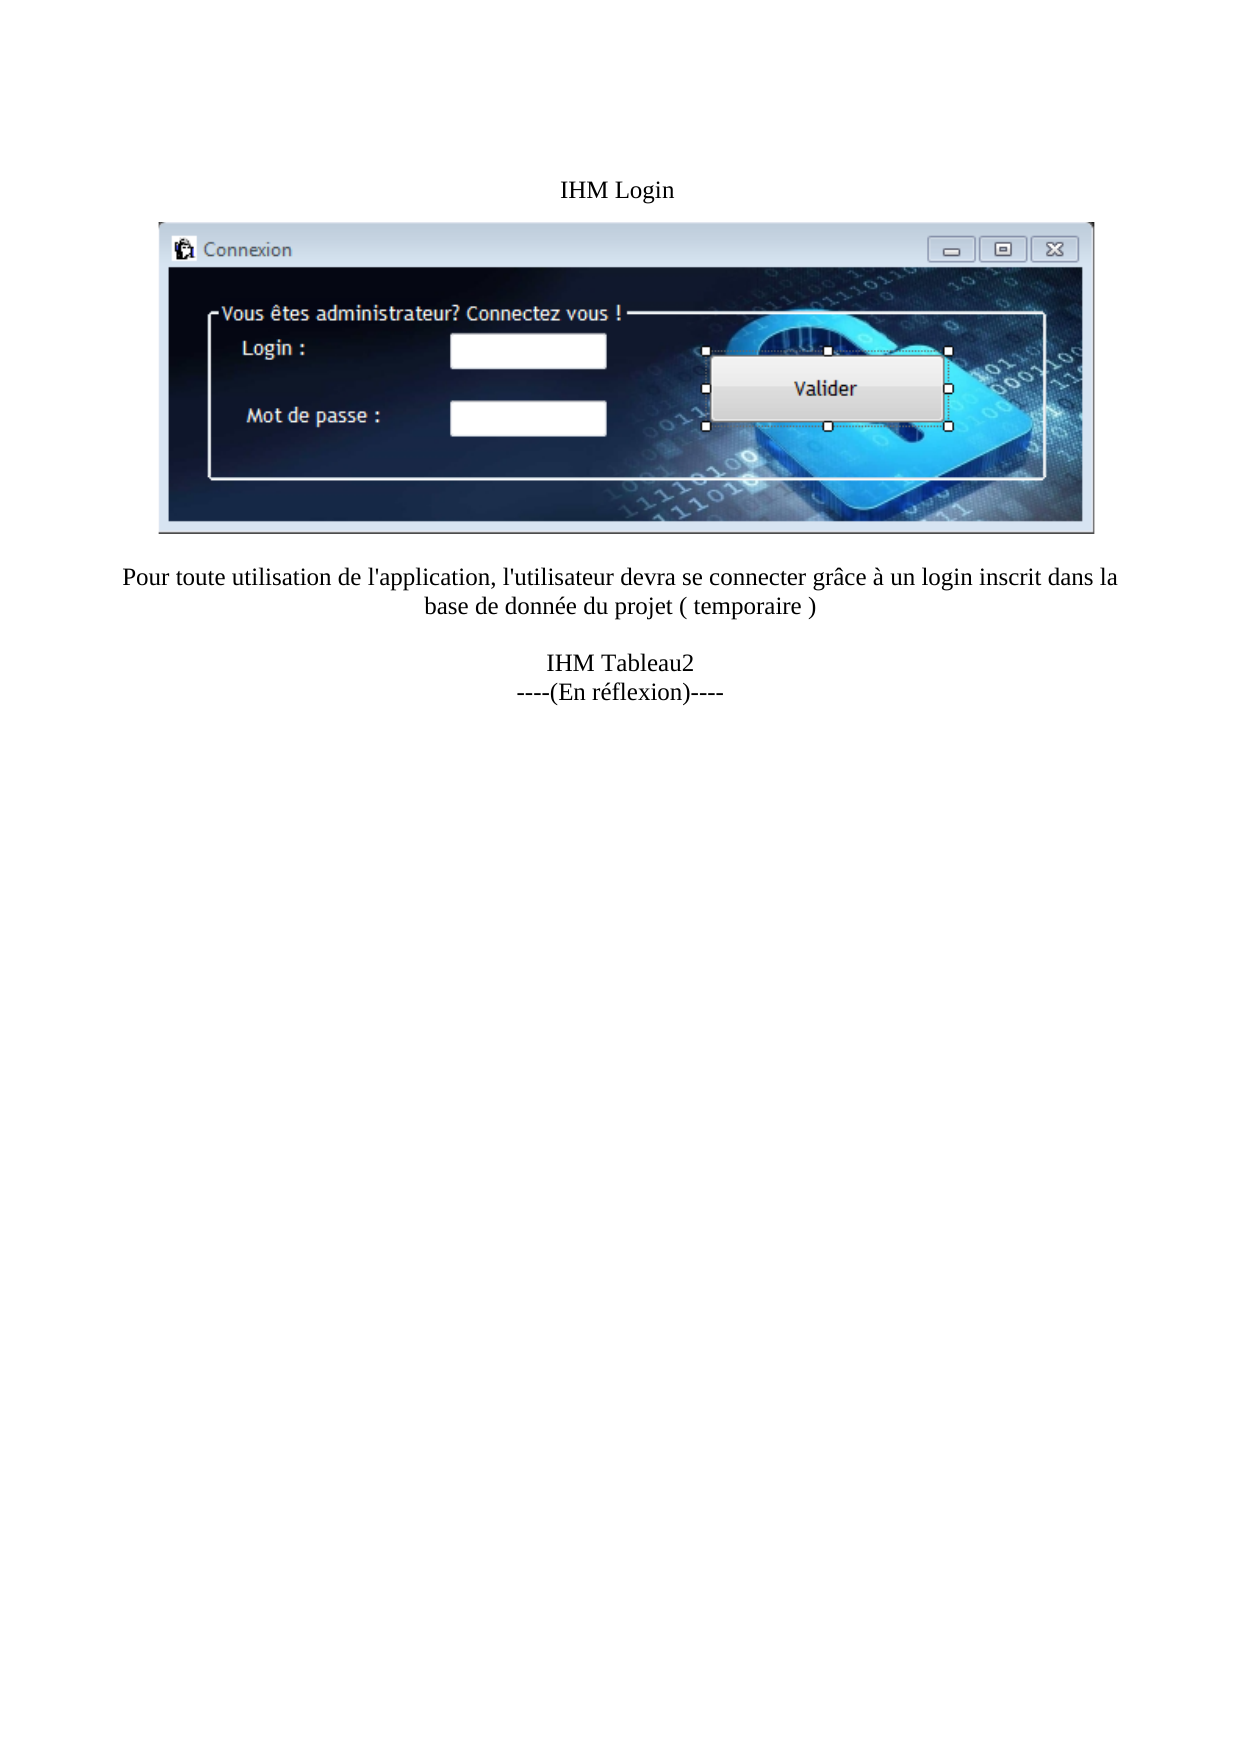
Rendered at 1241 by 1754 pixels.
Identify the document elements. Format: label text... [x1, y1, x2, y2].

picture [158, 222, 1095, 534]
text ----(En réflexion)---- [118, 677, 1122, 706]
text IHM Tableau2 [118, 648, 1122, 677]
list IHM Login [118, 176, 1122, 204]
text Pour toute utilisation de l'application, l'utilisateur devra se connecter grâce à un login inscrit dans la base de donnée du projet ( temporaire ) [118, 562, 1122, 619]
